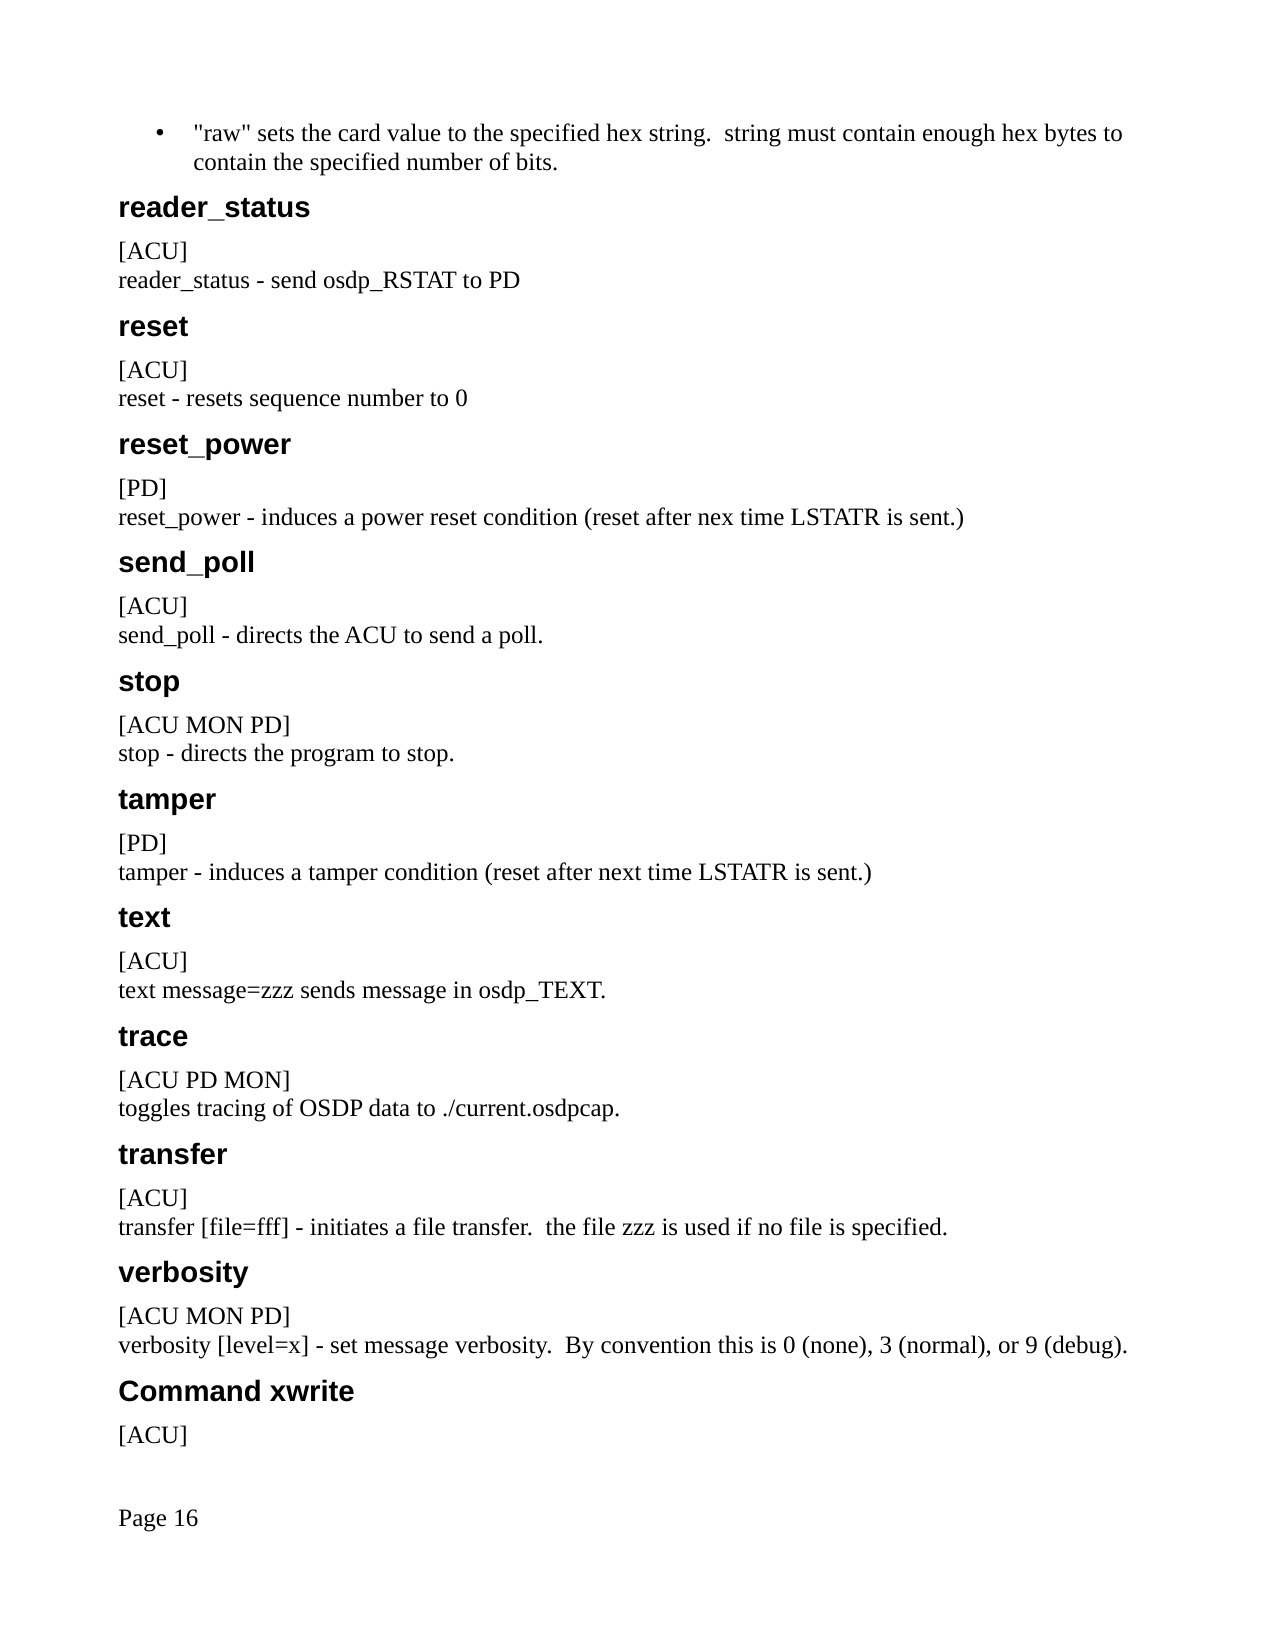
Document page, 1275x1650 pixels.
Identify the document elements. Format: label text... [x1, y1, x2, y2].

text [PD] [118, 828, 1157, 857]
subtitle text [118, 900, 1157, 934]
text transfer [file=fff] - initiates a file transfer. the file zzz is used if no file is specified. [118, 1212, 1157, 1241]
text [ACU PD MON] [118, 1065, 1157, 1093]
text [ACU MON PD] [118, 1301, 1157, 1330]
subtitle tamper [118, 782, 1157, 816]
text reset_power - induces a power reset condition (reset after nex time LSTATR is sent.) [118, 502, 1157, 531]
text [ACU] [118, 591, 1157, 620]
text [ACU MON PD] [118, 710, 1157, 738]
subtitle Command xwrite [118, 1373, 1157, 1407]
subtitle send_poll [118, 545, 1157, 579]
text [ACU] [118, 946, 1157, 975]
text text message=zzz sends message in osdp_TEXT. [118, 975, 1157, 1004]
text stop - directs the program to stop. [118, 738, 1157, 767]
subtitle verbosity [118, 1255, 1157, 1289]
text [ACU] [118, 1183, 1157, 1212]
text [ACU] [118, 236, 1157, 265]
text reader_status - send osdp_RSTAT to PD [118, 265, 1157, 294]
text [PD] [118, 473, 1157, 502]
subtitle reader_status [118, 190, 1157, 224]
subtitle trace [118, 1018, 1157, 1052]
text tamper - induces a tamper condition (reset after next time LSTATR is sent.) [118, 857, 1157, 886]
text [ACU] [118, 355, 1157, 383]
list "raw" sets the card value to the specified hex string. string must contain enough hex bytes to contain the specified number of bits. [156, 118, 1157, 176]
text send_poll - directs the ACU to send a poll. [118, 620, 1157, 649]
subtitle stop [118, 663, 1157, 697]
text verbosity [level=x] - set message verbosity. By convention this is 0 (none), 3 (normal), or 9 (debug). [118, 1330, 1157, 1359]
subtitle reset_power [118, 427, 1157, 461]
text [ACU] [118, 1420, 1157, 1448]
subtitle reset [118, 308, 1157, 342]
text reset - resets sequence number to 0 [118, 383, 1157, 412]
subtitle transfer [118, 1137, 1157, 1171]
text toggles tracing of OSDP data to ./current.osdpcap. [118, 1093, 1157, 1122]
